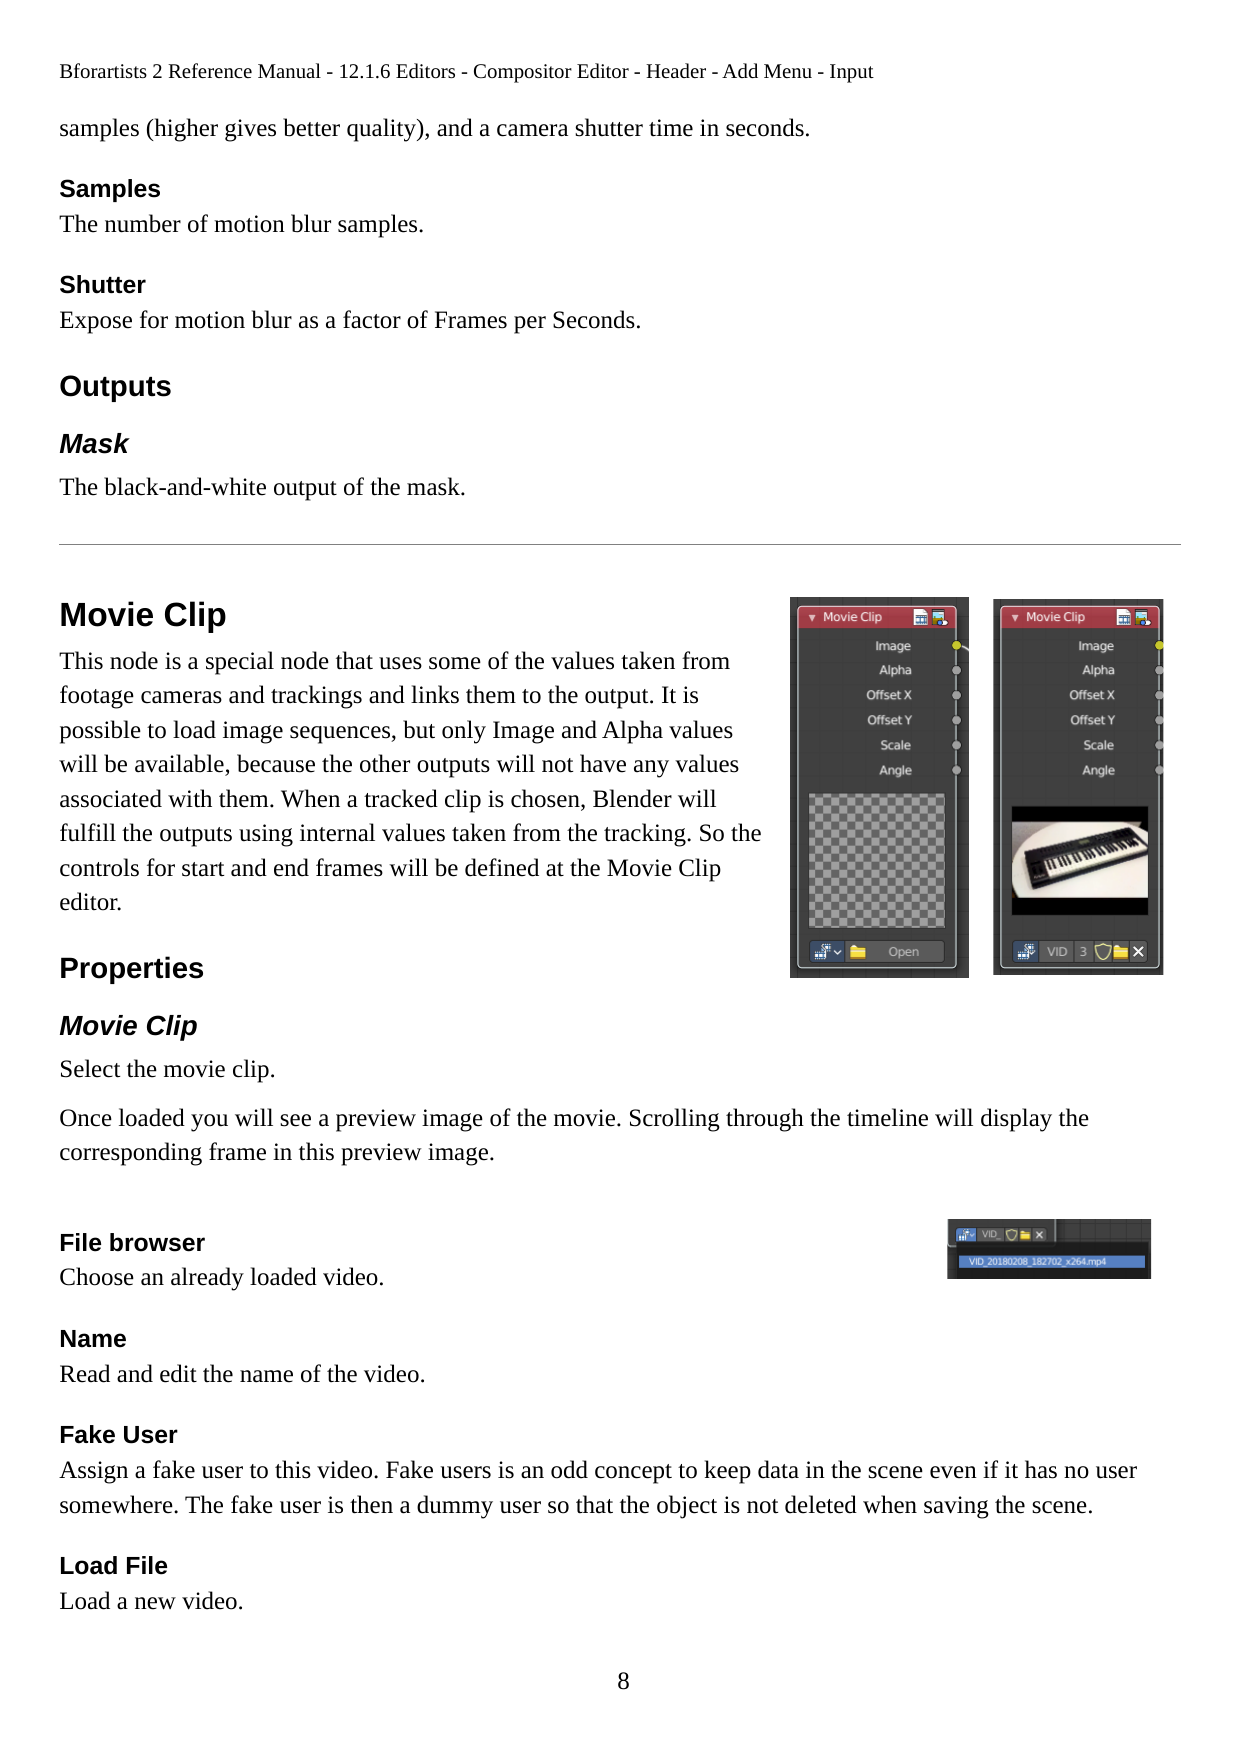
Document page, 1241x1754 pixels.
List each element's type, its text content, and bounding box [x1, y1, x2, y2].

subtitle Fake User [59, 1420, 1181, 1449]
subtitle Samples [59, 174, 1181, 203]
subtitle Movie Clip [59, 1009, 1181, 1041]
subtitle [1152, 1228, 1181, 1256]
text Read and edit the name of the video. [59, 1359, 1181, 1388]
subtitle Outputs [59, 369, 1181, 403]
text This node is a special node that uses some of the values taken from footage cameras and trackings and links them to the output. It is possible to load image sequences, but only Image and Alpha values will be available, because the other outputs will not have any values associated with them. When a tracked clip is chosen, Blender will fulfill the outputs using internal values taken from the tracking. So the controls for start and end frames will be defined at the Movie Clip editor. [59, 646, 790, 916]
text samples (higher gives better quality), and a camera shutter time in seconds. [59, 113, 1181, 141]
picture [790, 597, 969, 978]
text Once loaded you will see a preview image of the movie. Scrolling through the timeline will display the corresponding frame in this preview image. [59, 1103, 1181, 1166]
subtitle Load File [59, 1551, 1181, 1580]
picture [947, 1219, 1152, 1279]
subtitle Properties [59, 951, 1181, 984]
subtitle File browser [59, 1228, 947, 1256]
subtitle Mask [59, 428, 1181, 459]
subtitle Name [59, 1324, 1181, 1353]
text Assign a fake user to this video. Fake users is an odd concept to keep data in the scene even if it has no user somewhere. The fake user is then a dummy user so that the object is not deleted when saving the scene. [59, 1455, 1181, 1518]
subtitle Shutter [59, 271, 1181, 299]
picture [993, 599, 1164, 975]
text Expose for motion blur as a factor of Frames per Seconds. [59, 305, 1181, 334]
text The number of motion blur samples. [59, 209, 1181, 238]
text Load a new video. [59, 1586, 1181, 1615]
text Choose an already loaded video. [59, 1262, 1181, 1291]
text The black-and-white output of the mask. [59, 472, 1181, 501]
text Select the movie clip. [59, 1054, 1181, 1083]
subtitle Movie Clip [59, 594, 1181, 633]
